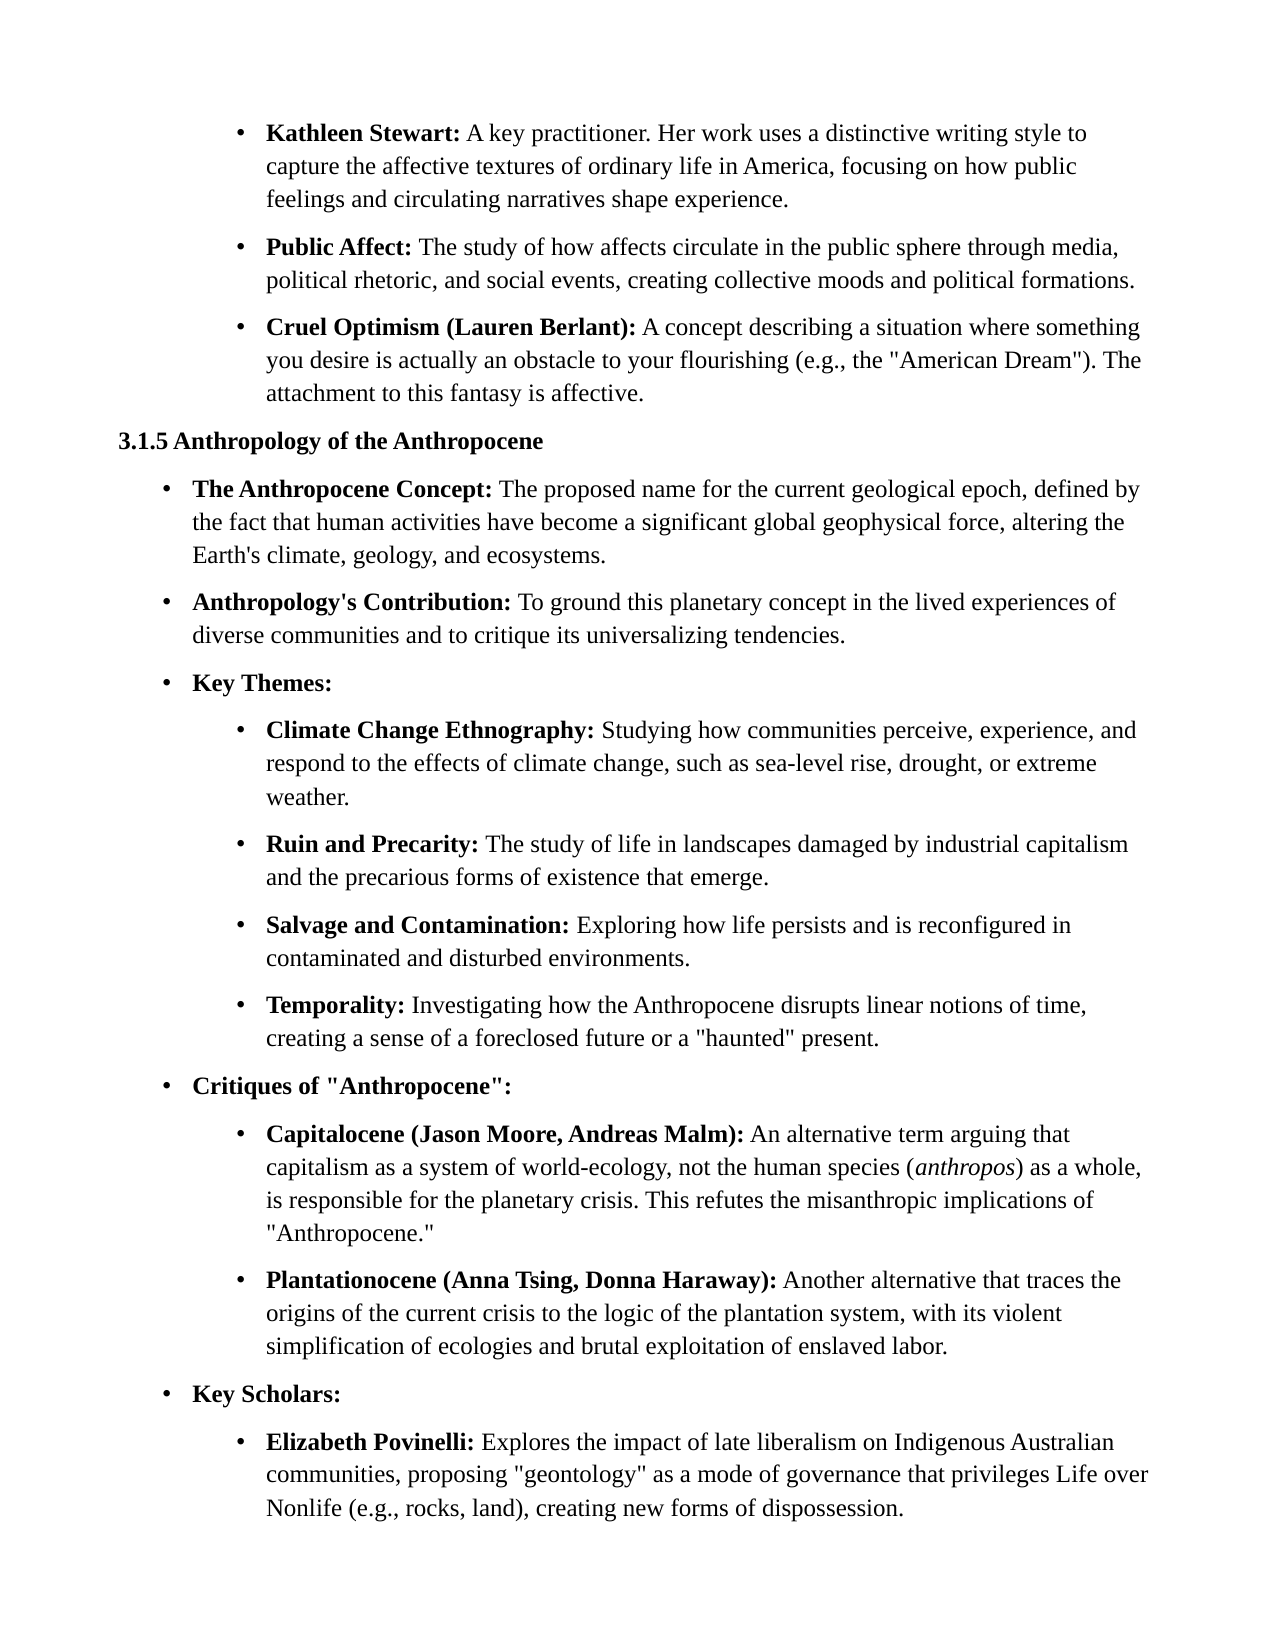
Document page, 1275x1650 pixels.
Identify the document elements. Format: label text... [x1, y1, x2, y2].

list Temporality: Investigating how the Anthropocene disrupts linear notions of time, creating a sense of a foreclosed future or a "haunted" present. [236, 990, 1157, 1052]
list Climate Change Ethnography: Studying how communities perceive, experience, and respond to the effects of climate change, such as sea-level rise, drought, or extreme weather. [236, 716, 1157, 810]
list The Anthropocene Concept: The proposed name for the current geological epoch, defined by the fact that human activities have become a significant global geophysical force, altering the Earth's climate, geology, and ecosystems. [162, 474, 1157, 568]
list Critiques of "Anthropocene": [162, 1071, 1157, 1100]
list Capitalocene (Jason Moore, Andreas Malm): An alternative term arguing that capitalism as a system of world-ecology, not the human species (anthropos) as a whole, is responsible for the planetary crisis. This refutes the misanthropic implications of "Anthropocene." [236, 1119, 1157, 1246]
list Plantationocene (Anna Tsing, Donna Haraway): Another alternative that traces the origins of the current crisis to the logic of the plantation system, with its violent simplification of ecologies and brutal exploitation of enslaved labor. [236, 1265, 1157, 1360]
list Salvage and Contamination: Exploring how life persists and is reconfigured in contaminated and disturbed environments. [236, 910, 1157, 972]
list Elizabeth Povinelli: Explores the impact of late liberalism on Indigenous Australian communities, proposing "geontology" as a mode of governance that privileges Life over Nonlife (e.g., rocks, land), creating new forms of dispossession. [236, 1427, 1157, 1521]
list Key Scholars: [162, 1379, 1157, 1408]
text 3.1.5 Anthropology of the Anthropocene [118, 426, 1157, 455]
list Kathleen Stewart: A key practitioner. Her work uses a distinctive writing style to capture the affective textures of ordinary life in America, focusing on how public feelings and circulating narratives shape experience. [236, 118, 1157, 213]
list Ruin and Precarity: The study of life in landscapes damaged by industrial capitalism and the precarious forms of existence that emerge. [236, 829, 1157, 891]
list Cruel Optimism (Lauren Berlant): A concept describing a situation where something you desire is actually an obstacle to your flourishing (e.g., the "American Dream"). The attachment to this fantasy is affective. [236, 312, 1157, 407]
list Anthropology's Contribution: To ground this planetary concept in the lived experiences of diverse communities and to critique its universalizing tendencies. [162, 587, 1157, 649]
list Key Themes: [162, 668, 1157, 697]
list Public Affect: The study of how affects circulate in the public sphere through media, political rhetoric, and social events, creating collective moods and political formations. [236, 232, 1157, 293]
